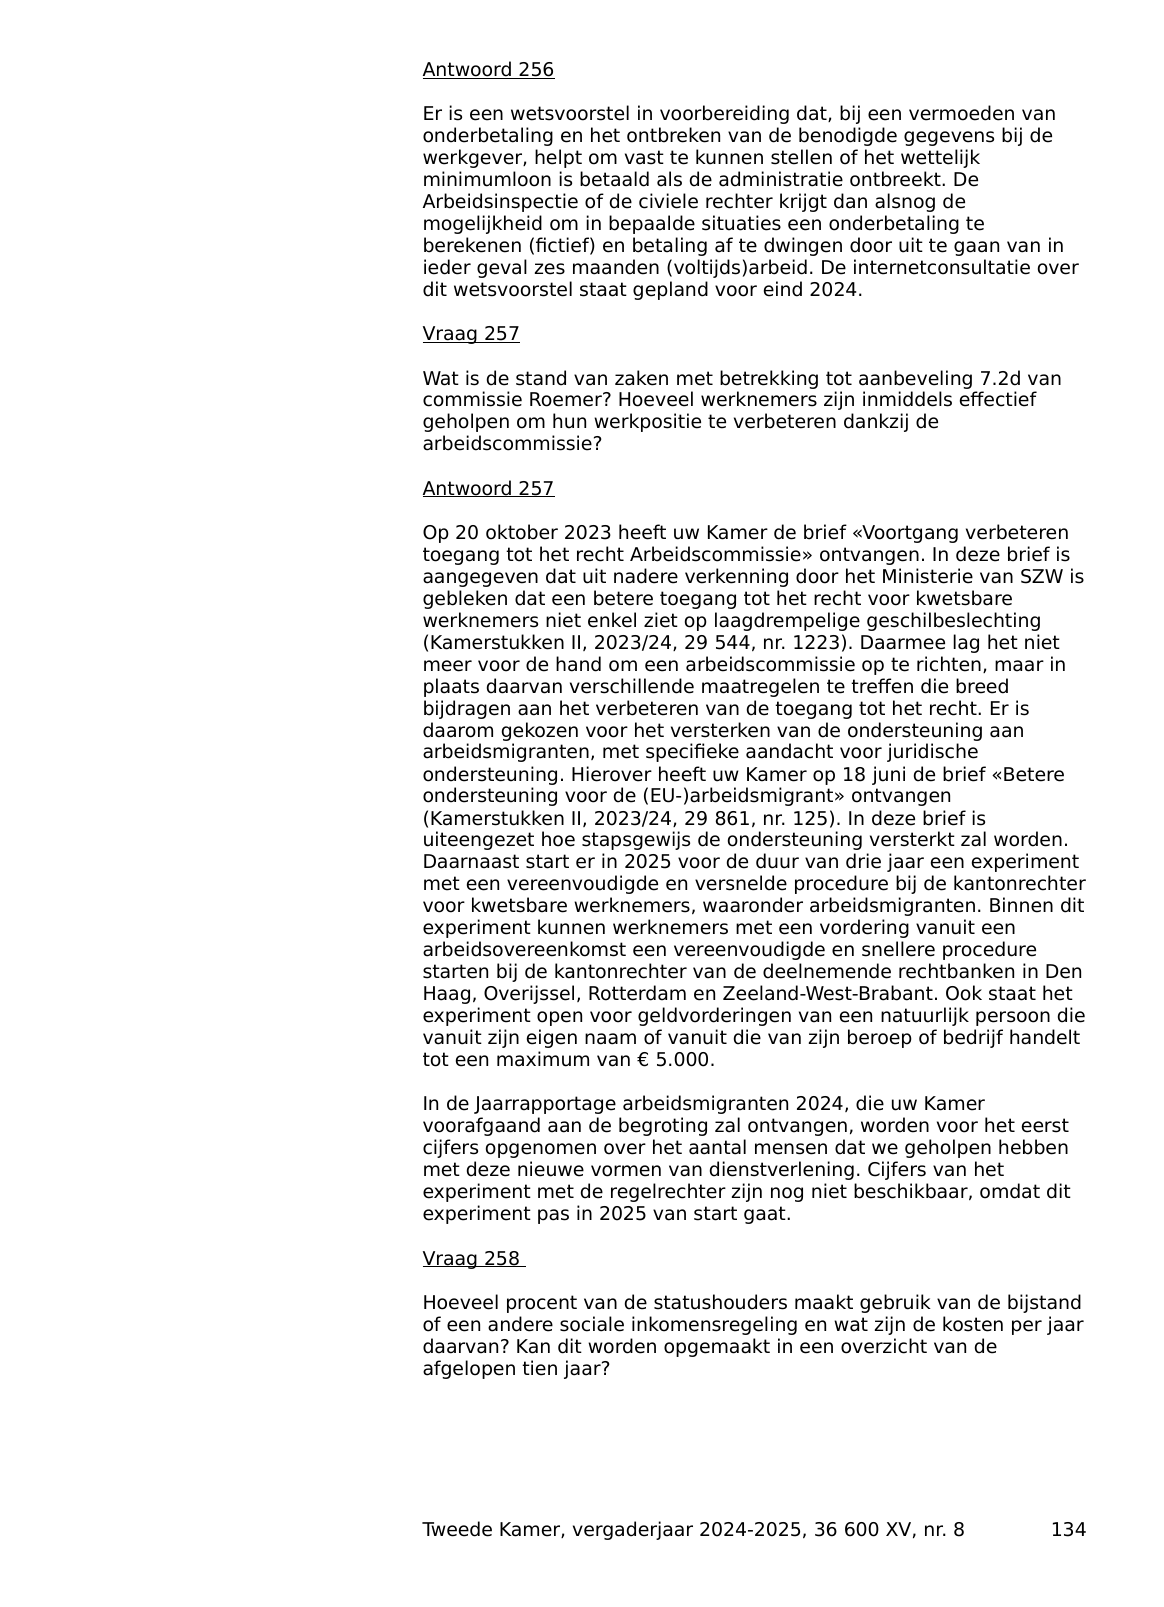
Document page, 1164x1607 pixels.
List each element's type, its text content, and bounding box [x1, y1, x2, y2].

subtitle Antwoord 257 [422, 477, 1087, 499]
text Op 20 oktober 2023 heeft uw Kamer de brief «Voortgang verbeteren toegang tot het recht Arbeidscommissie» ontvangen. In deze brief is aangegeven dat uit nadere verkenning door het Ministerie van SZW is gebleken dat een betere toegang tot het recht voor kwetsbare werknemers niet enkel ziet op laagdrempelige geschilbeslechting (Kamerstukken II, 2023/24, 29 544, nr. 1223). Daarmee lag het niet meer voor de hand om een arbeidscommissie op te richten, maar in plaats daarvan verschillende maatregelen te treffen die breed bijdragen aan het verbeteren van de toegang tot het recht. Er is daarom gekozen voor het versterken van de ondersteuning aan arbeidsmigranten, met specifieke aandacht voor juridische ondersteuning. Hierover heeft uw Kamer op 18 juni de brief «Betere ondersteuning voor de (EU-)arbeidsmigrant» ontvangen (Kamerstukken II, 2023/24, 29 861, nr. 125). In deze brief is uiteengezet hoe stapsgewijs de ondersteuning versterkt zal worden. Daarnaast start er in 2025 voor de duur van drie jaar een experiment met een vereenvoudigde en versnelde procedure bij de kantonrechter voor kwetsbare werknemers, waaronder arbeidsmigranten. Binnen dit experiment kunnen werknemers met een vordering vanuit een arbeidsovereenkomst een vereenvoudigde en snellere procedure starten bij de kantonrechter van de deelnemende rechtbanken in Den Haag, Overijssel, Rotterdam en Zeeland-West-Brabant. Ook staat het experiment open voor geldvorderingen van een natuurlijk persoon die vanuit zijn eigen naam of vanuit die van zijn beroep of bedrijf handelt tot een maximum van € 5.000. [422, 522, 1087, 1071]
text In de Jaarrapportage arbeidsmigranten 2024, die uw Kamer voorafgaand aan de begroting zal ontvangen, worden voor het eerst cijfers opgenomen over het aantal mensen dat we geholpen hebben met deze nieuwe vormen van dienstverlening. Cijfers van het experiment met de regelrechter zijn nog niet beschikbaar, omdat dit experiment pas in 2025 van start gaat. [422, 1093, 1087, 1225]
text Er is een wetsvoorstel in voorbereiding dat, bij een vermoeden van onderbetaling en het ontbreken van de benodigde gegevens bij de werkgever, helpt om vast te kunnen stellen of het wettelijk minimumloon is betaald als de administratie ontbreekt. De Arbeidsinspectie of de civiele rechter krijgt dan alsnog de mogelijkheid om in bepaalde situaties een onderbetaling te berekenen (fictief) en betaling af te dwingen door uit te gaan van in ieder geval zes maanden (voltijds)arbeid. De internetconsultatie over dit wetsvoorstel staat gepland voor eind 2024. [422, 103, 1087, 301]
subtitle Vraag 257 [422, 323, 1087, 345]
subtitle Antwoord 256 [422, 59, 1087, 81]
text Wat is de stand van zaken met betrekking tot aanbeveling 7.2d van commissie Roemer? Hoeveel werknemers zijn inmiddels effectief geholpen om hun werkpositie te verbeteren dankzij de arbeidscommissie? [422, 367, 1087, 455]
text Hoeveel procent van de statushouders maakt gebruik van de bijstand of een andere sociale inkomensregeling en wat zijn de kosten per jaar daarvan? Kan dit worden opgemaakt in een overzicht van de afgelopen tien jaar? [422, 1292, 1087, 1379]
subtitle Vraag 258 [422, 1247, 1087, 1269]
